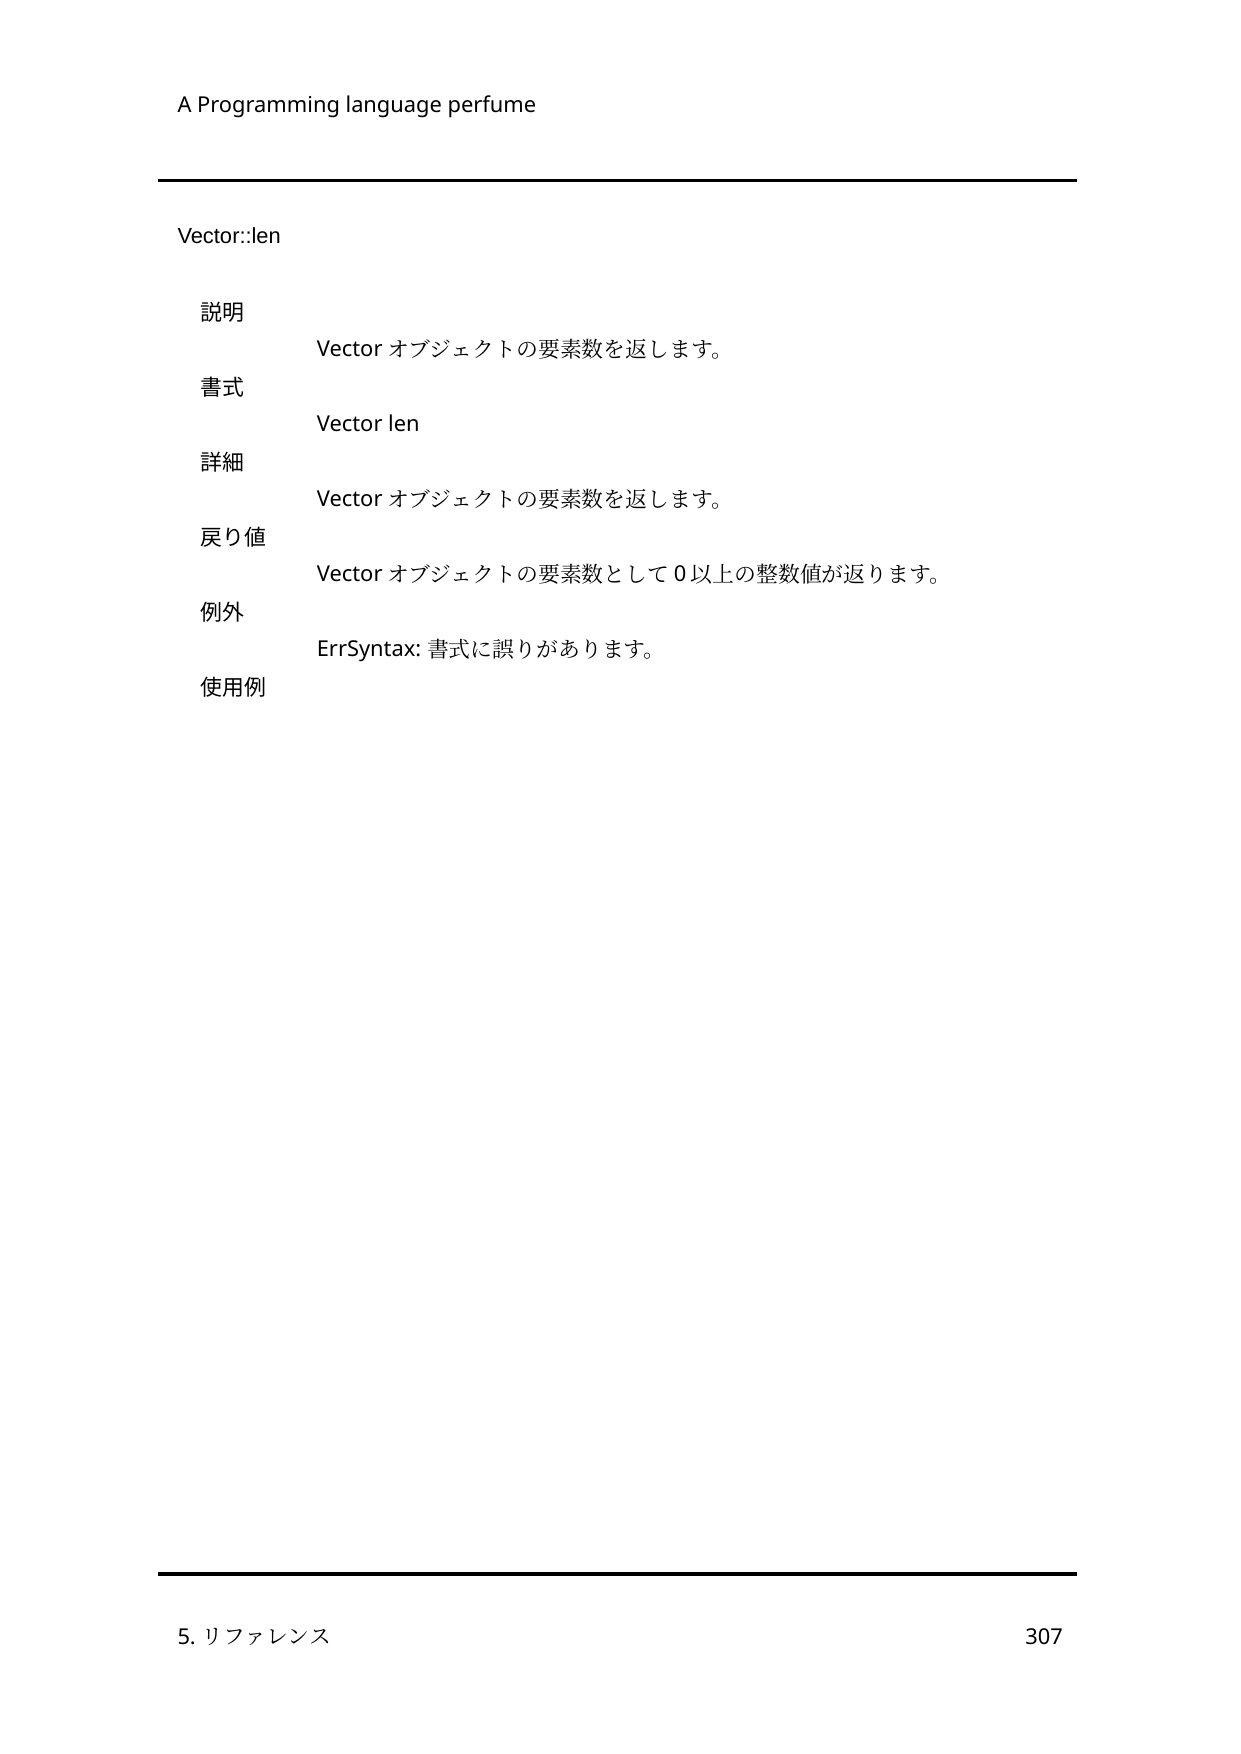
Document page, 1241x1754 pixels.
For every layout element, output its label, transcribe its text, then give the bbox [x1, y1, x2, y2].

table_cell 詳細 [200, 442, 317, 517]
table_cell [317, 667, 1063, 742]
table_cell 例外 [200, 592, 317, 667]
table_cell ErrSyntax: 書式に誤りがあります。 [317, 592, 1063, 667]
table_cell Vectorオブジェクトの要素数として0以上の整数値が返ります。 [317, 517, 1063, 592]
subtitle Vector::len [177, 217, 1063, 254]
table_header 説明 [200, 292, 317, 367]
table_cell 戻り値 [200, 517, 317, 592]
table_cell Vector len [317, 367, 1063, 442]
table_cell 書式 [200, 367, 317, 442]
table_cell 使用例 [200, 667, 317, 742]
table_cell Vectorオブジェクトの要素数を返します。 [317, 442, 1063, 517]
table_header Vectorオブジェクトの要素数を返します。 [317, 292, 1063, 367]
